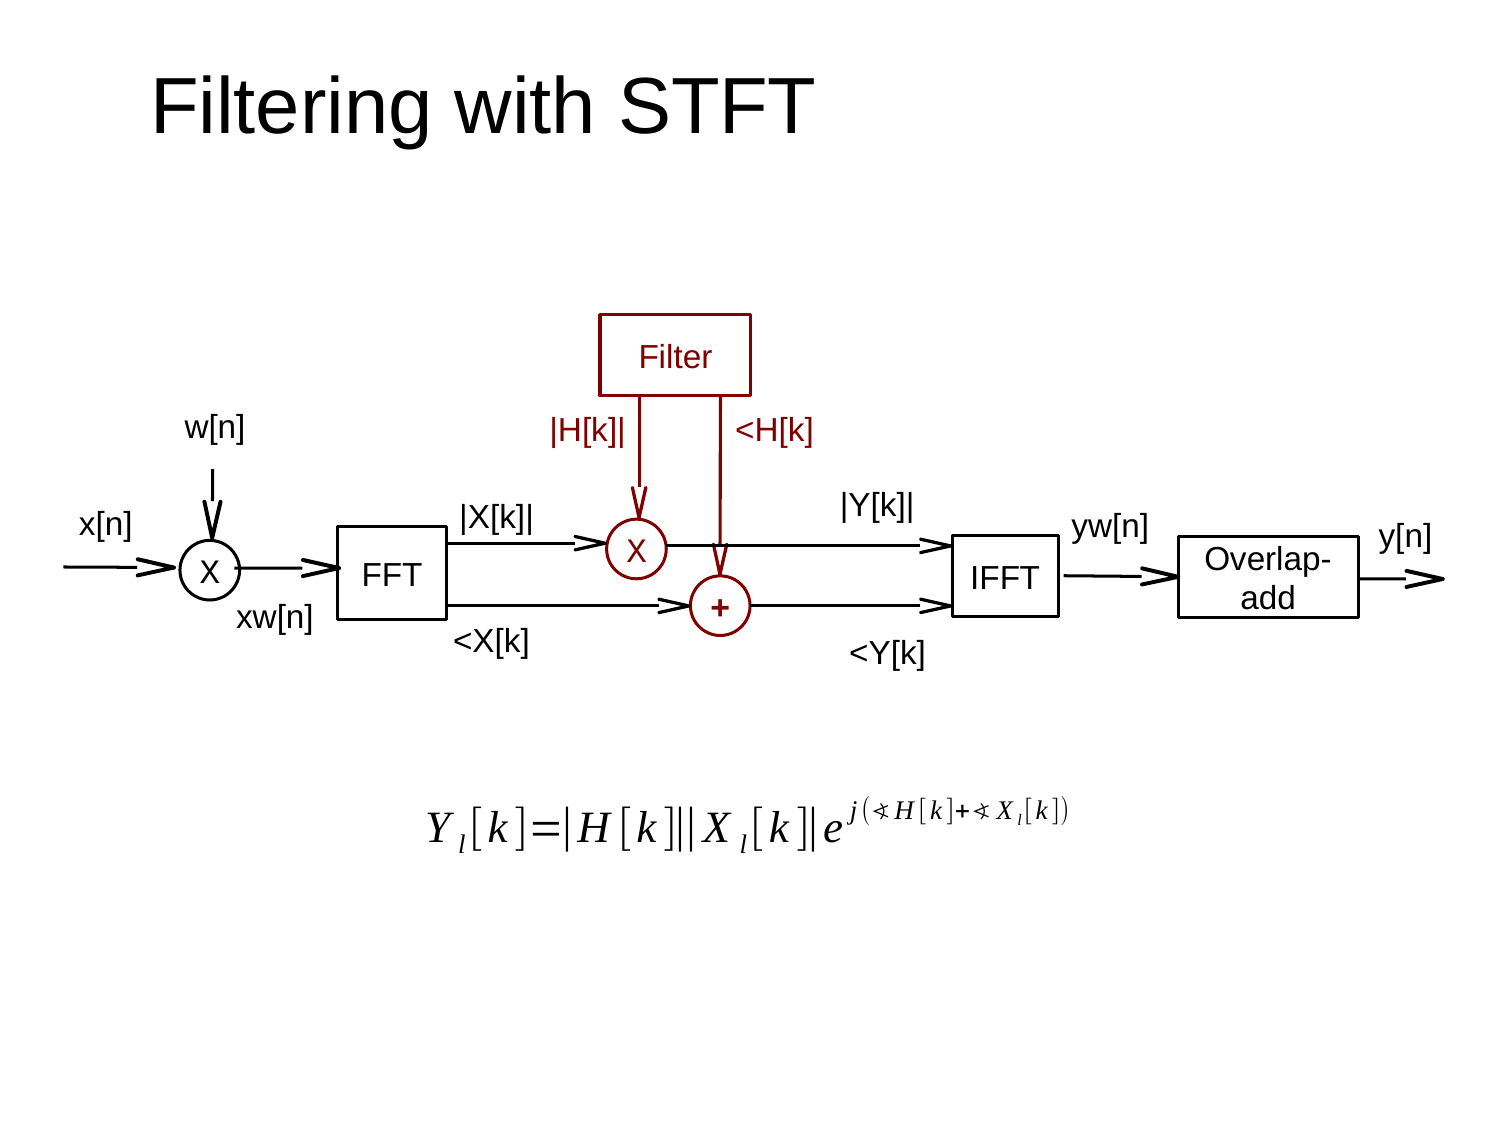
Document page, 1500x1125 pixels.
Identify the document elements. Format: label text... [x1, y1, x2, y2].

text_box <Y[k] [834, 627, 942, 683]
text_box <H[k] [722, 403, 829, 459]
text_box |X[k]| [444, 491, 549, 547]
text_box yw[n] [1056, 500, 1165, 556]
text_box IFFT [952, 535, 1059, 617]
text_box <X[k] [438, 615, 546, 671]
text_box y[n] [1363, 510, 1448, 565]
text_box Overlap-add [1178, 536, 1359, 618]
text_box Filter [600, 314, 751, 396]
text_box |Y[k]| [825, 478, 930, 534]
text_box xw[n] [221, 591, 329, 647]
text_box X [179, 540, 240, 601]
text_box |H[k]| [534, 403, 638, 459]
text_box X [606, 519, 667, 579]
title Filtering with STFT [150, 12, 1500, 201]
text_box + [690, 575, 750, 636]
text_box w[n] [169, 401, 261, 457]
text_box x[n] [64, 498, 148, 553]
chart [420, 795, 1075, 860]
text_box FFT [337, 526, 447, 620]
